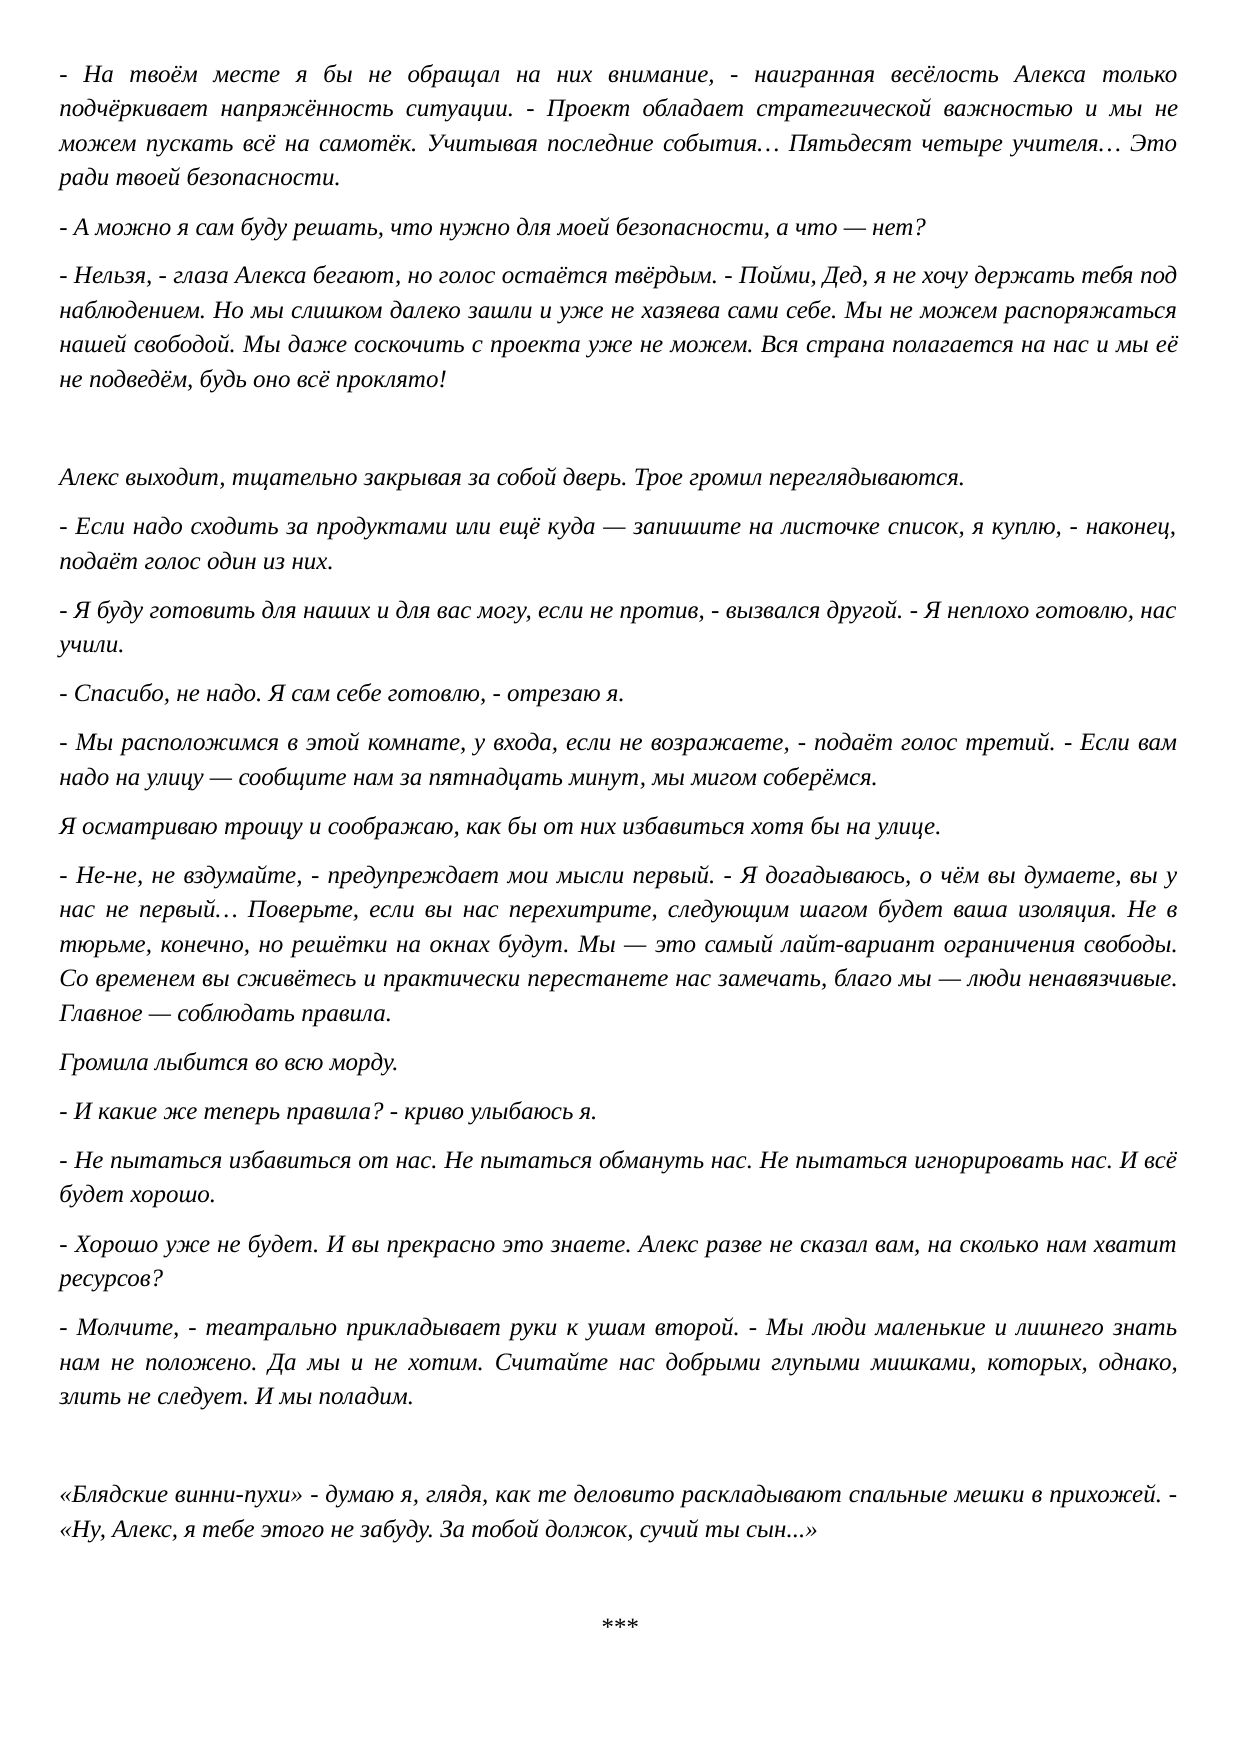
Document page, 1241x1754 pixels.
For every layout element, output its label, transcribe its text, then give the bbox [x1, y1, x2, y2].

text - Спасибо, не надо. Я сам себе готовлю, - отрезаю я. [59, 678, 1181, 707]
text «Блядские винни-пухи» - думаю я, глядя, как те деловито раскладывают спальные мешки в прихожей. - «Ну, Алекс, я тебе этого не забуду. За тобой должок, сучий ты сын...» [59, 1479, 1181, 1542]
text - Нельзя, - глаза Алекса бегают, но голос остаётся твёрдым. - Пойми, Дед, я не хочу держать тебя под наблюдением. Но мы слишком далеко зашли и уже не хазяева сами себе. Мы не можем распоряжаться нашей свободой. Мы даже соскочить с проекта уже не можем. Вся страна полагается на нас и мы её не подведём, будь оно всё проклято! [59, 261, 1181, 393]
text - Молчите, - театрально прикладывает руки к ушам второй. - Мы люди маленькие и лишнего знать нам не положено. Да мы и не хотим. Считайте нас добрыми глупыми мишками, которых, однако, злить не следует. И мы поладим. [59, 1312, 1181, 1410]
text - Не-не, не вздумайте, - предупреждает мои мысли первый. - Я догадываюсь, о чём вы думаете, вы у нас не первый… Поверьте, если вы нас перехитрите, следующим шагом будет ваша изоляция. Не в тюрьме, конечно, но решётки на окнах будут. Мы — это самый лайт-вариант ограничения свободы. Со временем вы сживётесь и практически перестанете нас замечать, благо мы — люди ненавязчивые. Главное — соблюдать правила. [59, 860, 1181, 1027]
text - Хорошо уже не будет. И вы прекрасно это знаете. Алекс разве не сказал вам, на сколько нам хватит ресурсов? [59, 1229, 1181, 1292]
text - Мы расположимся в этой комнате, у входа, если не возражаете, - подаёт голос третий. - Если вам надо на улицу — сообщите нам за пятнадцать минут, мы мигом соберёмся. [59, 727, 1181, 791]
text - Не пытаться избавиться от нас. Не пытаться обмануть нас. Не пытаться игнорировать нас. И всё будет хорошо. [59, 1145, 1181, 1208]
text Громила лыбится во всю морду. [59, 1047, 1181, 1076]
text - И какие же теперь правила? - криво улыбаюсь я. [59, 1096, 1181, 1125]
text *** [59, 1612, 1181, 1641]
text - На твоём месте я бы не обращал на них внимание, - наигранная весёлость Алекса только подчёркивает напряжённость ситуации. - Проект обладает стратегической важностью и мы не можем пускать всё на самотёк. Учитывая последние события… Пятьдесят четыре учителя… Это ради твоей безопасности. [59, 59, 1181, 191]
text Алекс выходит, тщательно закрывая за собой дверь. Трое громил переглядываются. [59, 462, 1181, 491]
text Я осматриваю троицу и соображаю, как бы от них избавиться хотя бы на улице. [59, 811, 1181, 840]
text - Я буду готовить для наших и для вас могу, если не против, - вызвался другой. - Я неплохо готовлю, нас учили. [59, 595, 1181, 658]
text - Если надо сходить за продуктами или ещё куда — запишите на листочке список, я куплю, - наконец, подаёт голос один из них. [59, 511, 1181, 574]
text - А можно я сам буду решать, что нужно для моей безопасности, а что — нет? [59, 212, 1181, 240]
